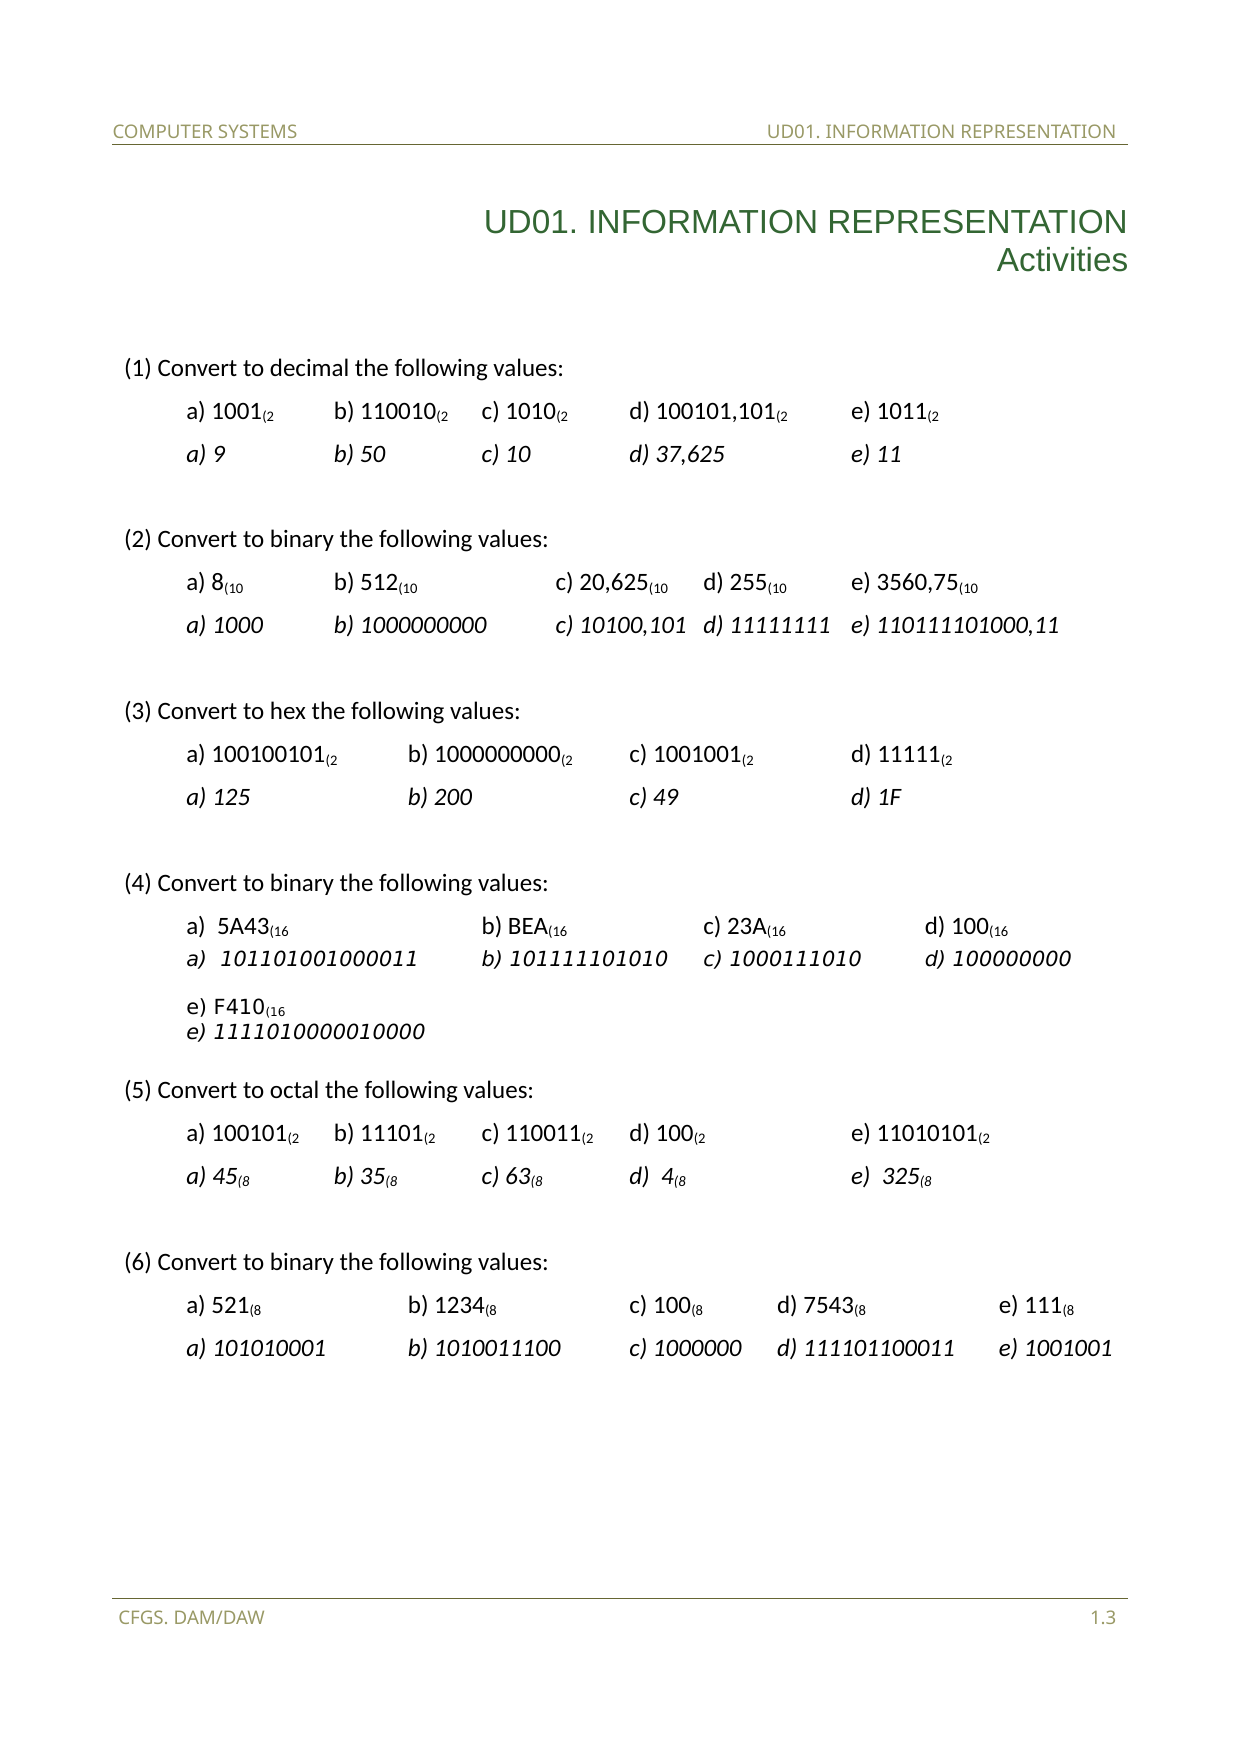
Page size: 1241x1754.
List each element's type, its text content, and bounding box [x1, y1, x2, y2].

text a) 100100101(2 b) 1000000000(2 c) 1001001(2 d) 11111(2 [112, 738, 1128, 769]
text e) F410(16 e) 1111010000010000 [112, 995, 1128, 1044]
text (1) Convert to decimal the following values: [112, 352, 1128, 382]
text Activities [112, 240, 1128, 279]
text a) 101010001 b) 1010011100 c) 1000000 d) 111101100011 e) 1001001 [112, 1332, 1128, 1362]
text (3) Convert to hex the following values: [112, 695, 1128, 726]
text a) 521(8 b) 1234(8 c) 100(8 d) 7543(8 e) 111(8 [112, 1289, 1128, 1319]
text a) 1000 b) 1000000000 c) 10100,101 d) 11111111 e) 110111101000,11 [112, 609, 1128, 640]
text (6) Convert to binary the following values: [112, 1246, 1128, 1276]
text a) 125 b) 200 c) 49 d) 1F [112, 781, 1128, 812]
text a) 9 b) 50 c) 10 d) 37,625 e) 11 [112, 438, 1128, 468]
text (4) Convert to binary the following values: [112, 867, 1128, 897]
text a) 1001(2 b) 110010(2 c) 1010(2 d) 100101,101(2 e) 1011(2 [112, 395, 1128, 425]
text a) 45(8 b) 35(8 c) 63(8 d) 4(8 e) 325(8 [112, 1160, 1128, 1191]
text UD01. Information Representation [112, 202, 1128, 240]
text a) 5A43(16 b) BEA(16 c) 23A(16 d) 100(16 [112, 910, 1128, 940]
text a) 100101(2 b) 11101(2 c) 110011(2 d) 100(2 e) 11010101(2 [112, 1117, 1128, 1148]
text (5) Convert to octal the following values: [112, 1074, 1128, 1105]
text (2) Convert to binary the following values: [112, 524, 1128, 554]
text a) 8(10 b) 512(10 c) 20,625(10 d) 255(10 e) 3560,75(10 [112, 567, 1128, 597]
text a) 101101001000011 b) 101111101010 c) 1000111010 d) 100000000 [112, 947, 1128, 971]
